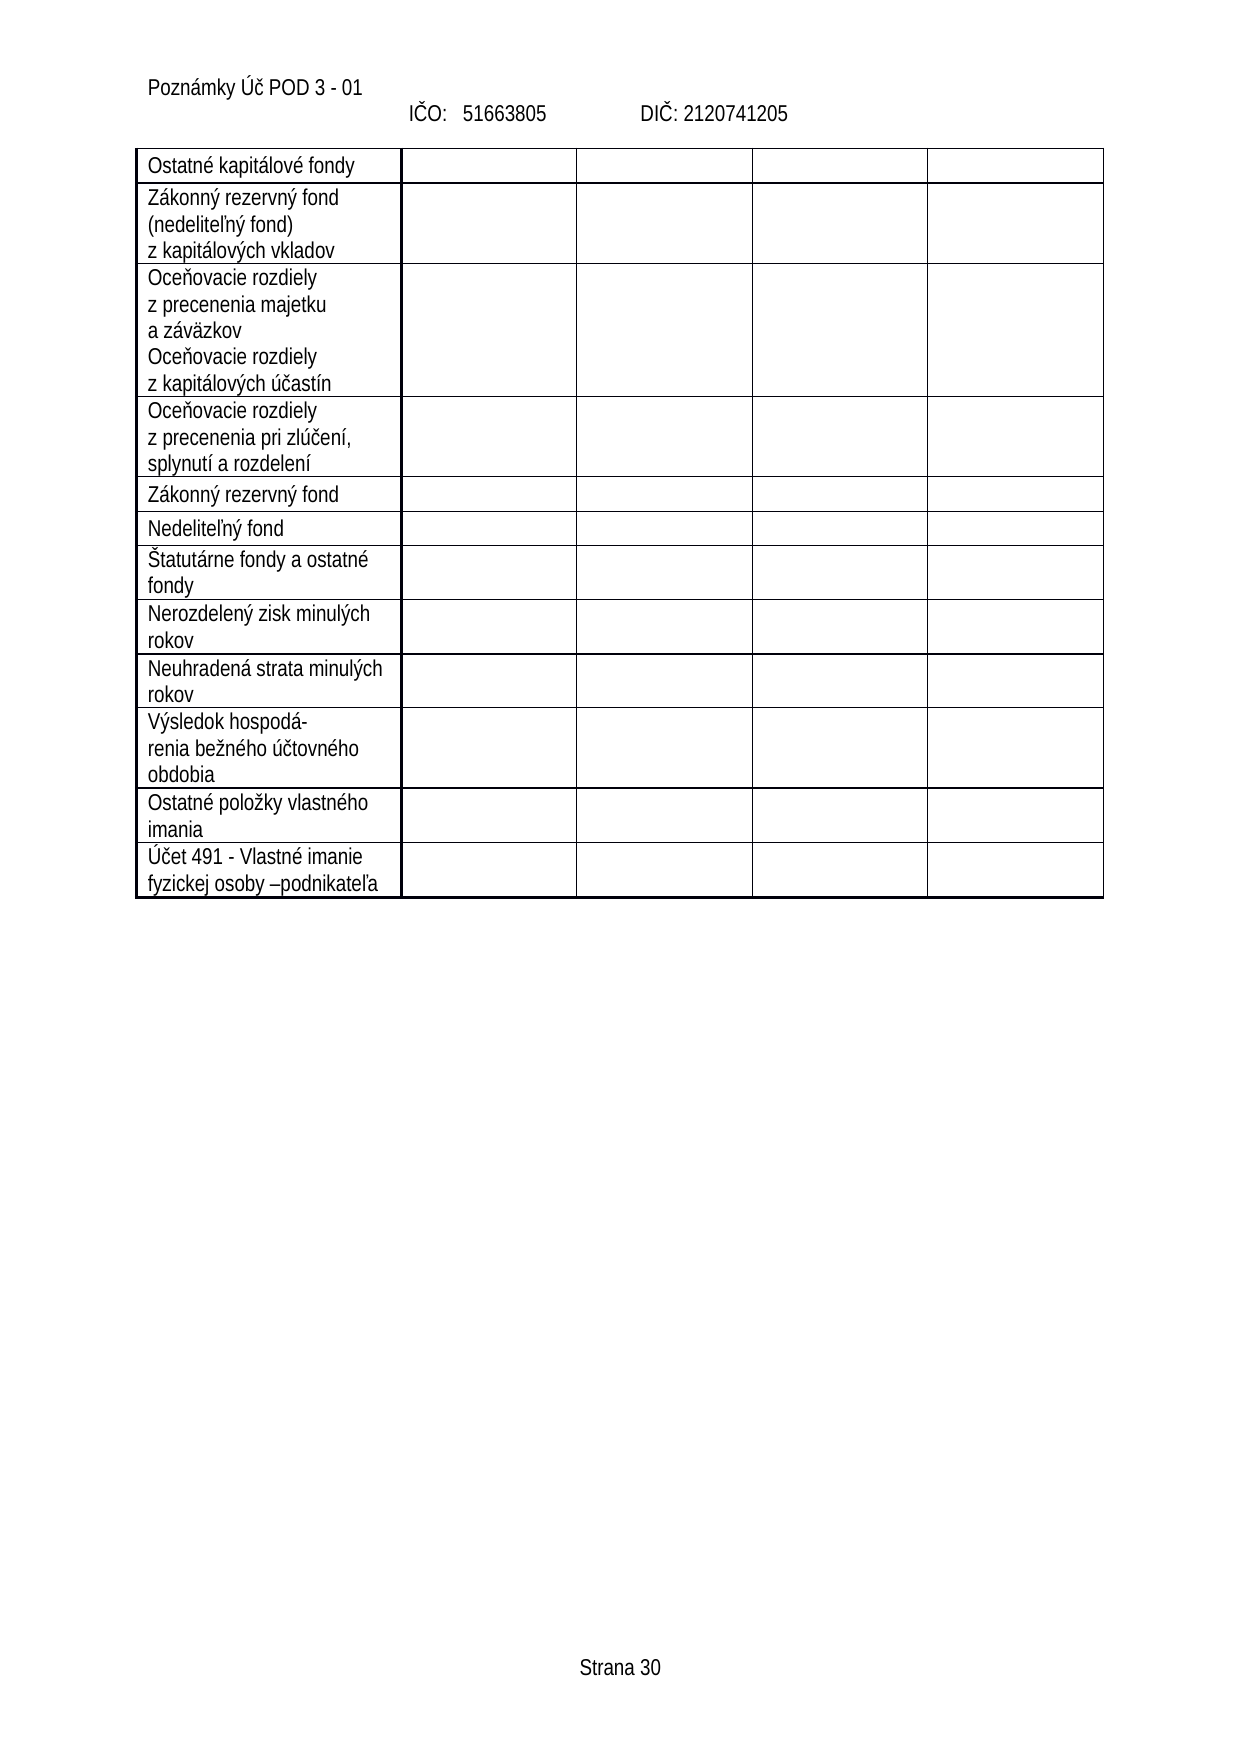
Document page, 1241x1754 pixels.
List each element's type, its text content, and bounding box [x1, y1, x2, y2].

table_cell [577, 477, 752, 511]
table_cell [577, 184, 752, 263]
table_cell [753, 149, 927, 182]
table_cell [577, 149, 752, 182]
table_cell Štatutárne fondy a ostatné fondy [138, 546, 400, 599]
table_cell [403, 264, 576, 343]
table_cell [928, 789, 1103, 842]
table_cell [403, 708, 576, 787]
table_cell [577, 600, 752, 653]
table_cell [403, 789, 576, 842]
table_cell Oceňovacie rozdiely z precenenia pri zlúčení, splynutí a rozdelení [138, 397, 400, 476]
table_cell [753, 789, 927, 842]
table_cell [928, 546, 1103, 599]
table_cell Ostatné kapitálové fondy [138, 149, 400, 182]
table_cell [753, 477, 927, 511]
table_cell Oceňovacie rozdiely z precenenia majetku a záväzkov [138, 264, 400, 343]
table_cell Zákonný rezervný fond (nedeliteľný fond) z kapitálových vkladov [138, 184, 400, 263]
table_cell [753, 264, 927, 343]
table_cell [753, 600, 927, 653]
table_cell [577, 343, 752, 396]
table_cell [577, 655, 752, 707]
table_cell [753, 512, 927, 545]
table_cell [577, 546, 752, 599]
table_cell Nerozdelený zisk minulých rokov [138, 600, 400, 653]
table_cell [928, 397, 1103, 476]
table_cell [928, 843, 1103, 896]
table_cell [403, 843, 576, 896]
table_cell Účet 491 - Vlastné imanie fyzickej osoby –podnikateľa [138, 843, 400, 896]
table_cell [403, 184, 576, 263]
table_cell Výsledok hospodá-renia bežného účtovného obdobia [138, 708, 400, 787]
table_cell [753, 397, 927, 476]
table_cell [577, 512, 752, 545]
table_cell Nedeliteľný fond [138, 512, 400, 545]
table_cell [753, 655, 927, 707]
table_cell [577, 397, 752, 476]
table_cell [403, 477, 576, 511]
table_cell [403, 397, 576, 476]
table_cell [577, 708, 752, 787]
table_cell Ostatné položky vlastného imania [138, 789, 400, 842]
table_cell [753, 343, 927, 396]
table_cell [928, 708, 1103, 787]
table_cell [928, 264, 1103, 343]
table_cell [753, 708, 927, 787]
table_cell [928, 149, 1103, 182]
table_cell [753, 843, 927, 896]
table_cell Neuhradená strata minulých rokov [138, 655, 400, 707]
table_cell [403, 655, 576, 707]
table_cell [928, 343, 1103, 396]
table_cell [403, 512, 576, 545]
table_cell [403, 149, 576, 182]
table_cell [753, 184, 927, 263]
table_cell [753, 546, 927, 599]
table_cell [928, 477, 1103, 511]
table_cell [403, 343, 576, 396]
table_cell [928, 655, 1103, 707]
table_cell [403, 546, 576, 599]
table_cell Zákonný rezervný fond [138, 477, 400, 511]
table_cell [577, 789, 752, 842]
table_cell [577, 843, 752, 896]
table_cell [928, 600, 1103, 653]
table_cell [928, 184, 1103, 263]
table_cell [403, 600, 576, 653]
table_cell [577, 264, 752, 343]
table_cell Oceňovacie rozdiely z kapitálových účastín [138, 343, 400, 396]
table_cell [928, 512, 1103, 545]
